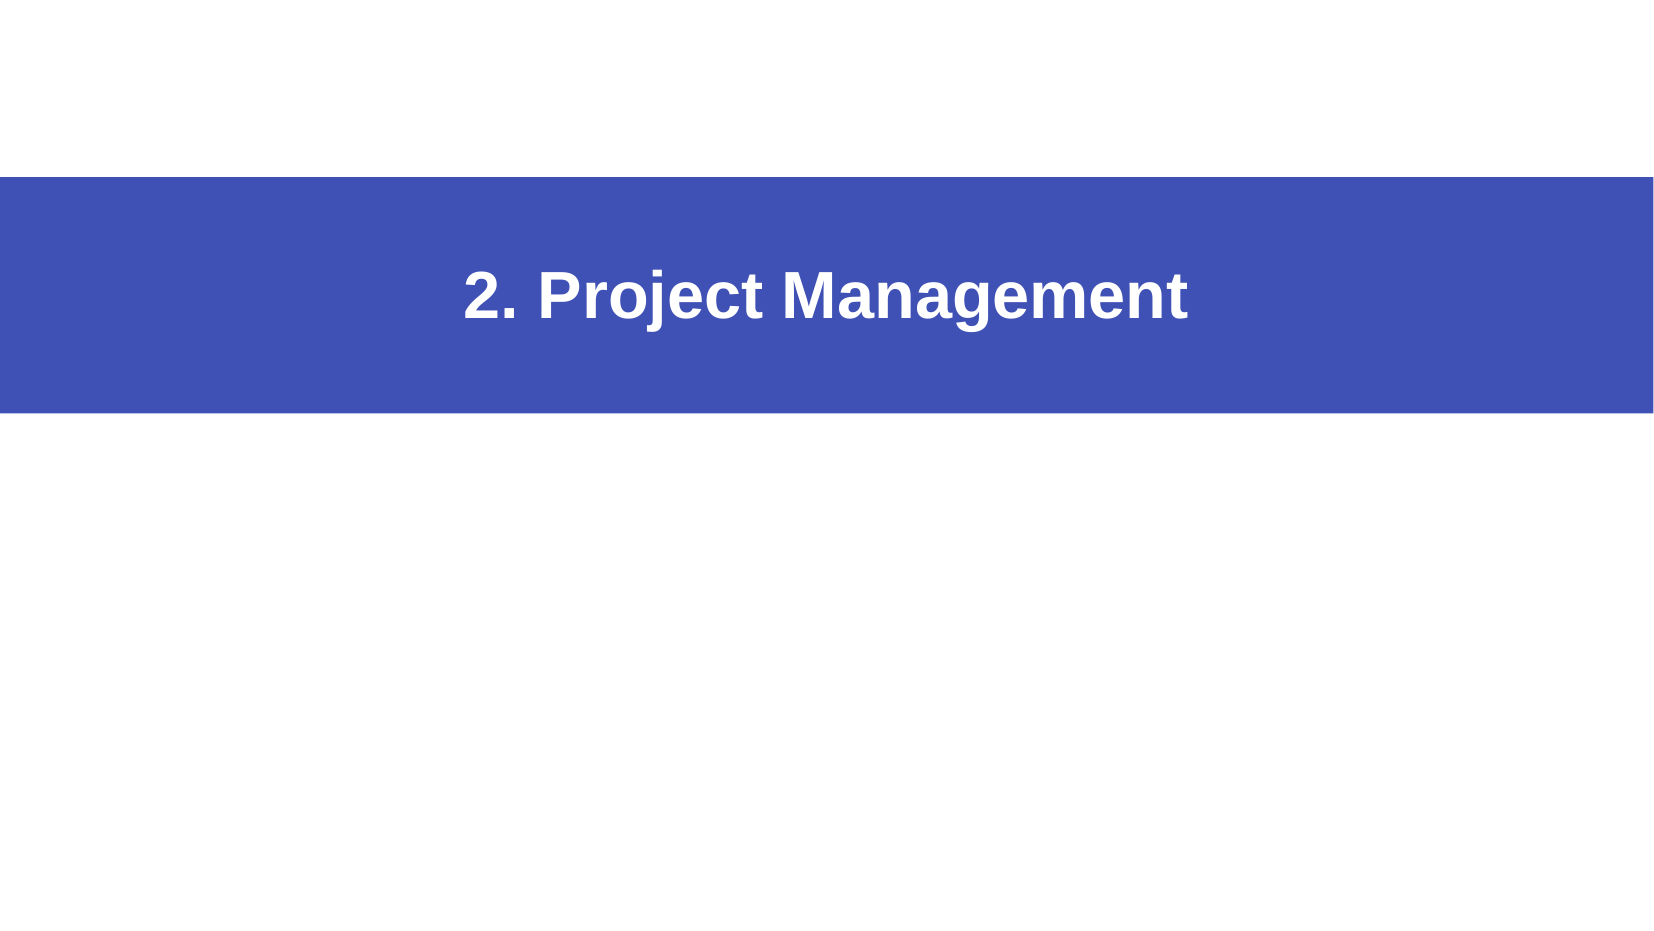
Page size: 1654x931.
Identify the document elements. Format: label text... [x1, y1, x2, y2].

title 2. Project Management [0, 177, 1654, 414]
